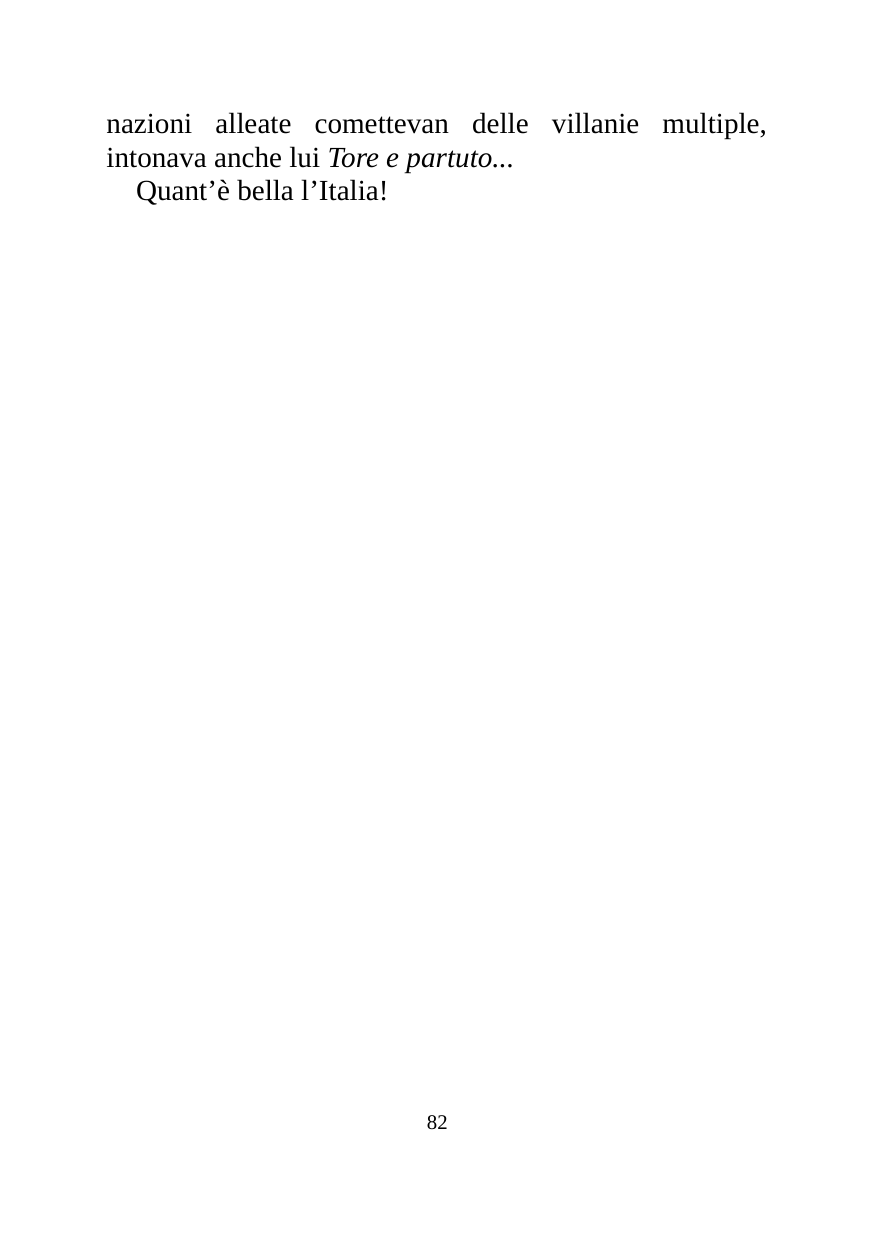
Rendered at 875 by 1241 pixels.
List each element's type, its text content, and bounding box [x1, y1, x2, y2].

text nazioni alleate comettevan delle villanie multiple, intonava anche lui Tore e partuto... [106, 106, 768, 173]
text Quant’è bella l’Italia! [106, 173, 768, 207]
